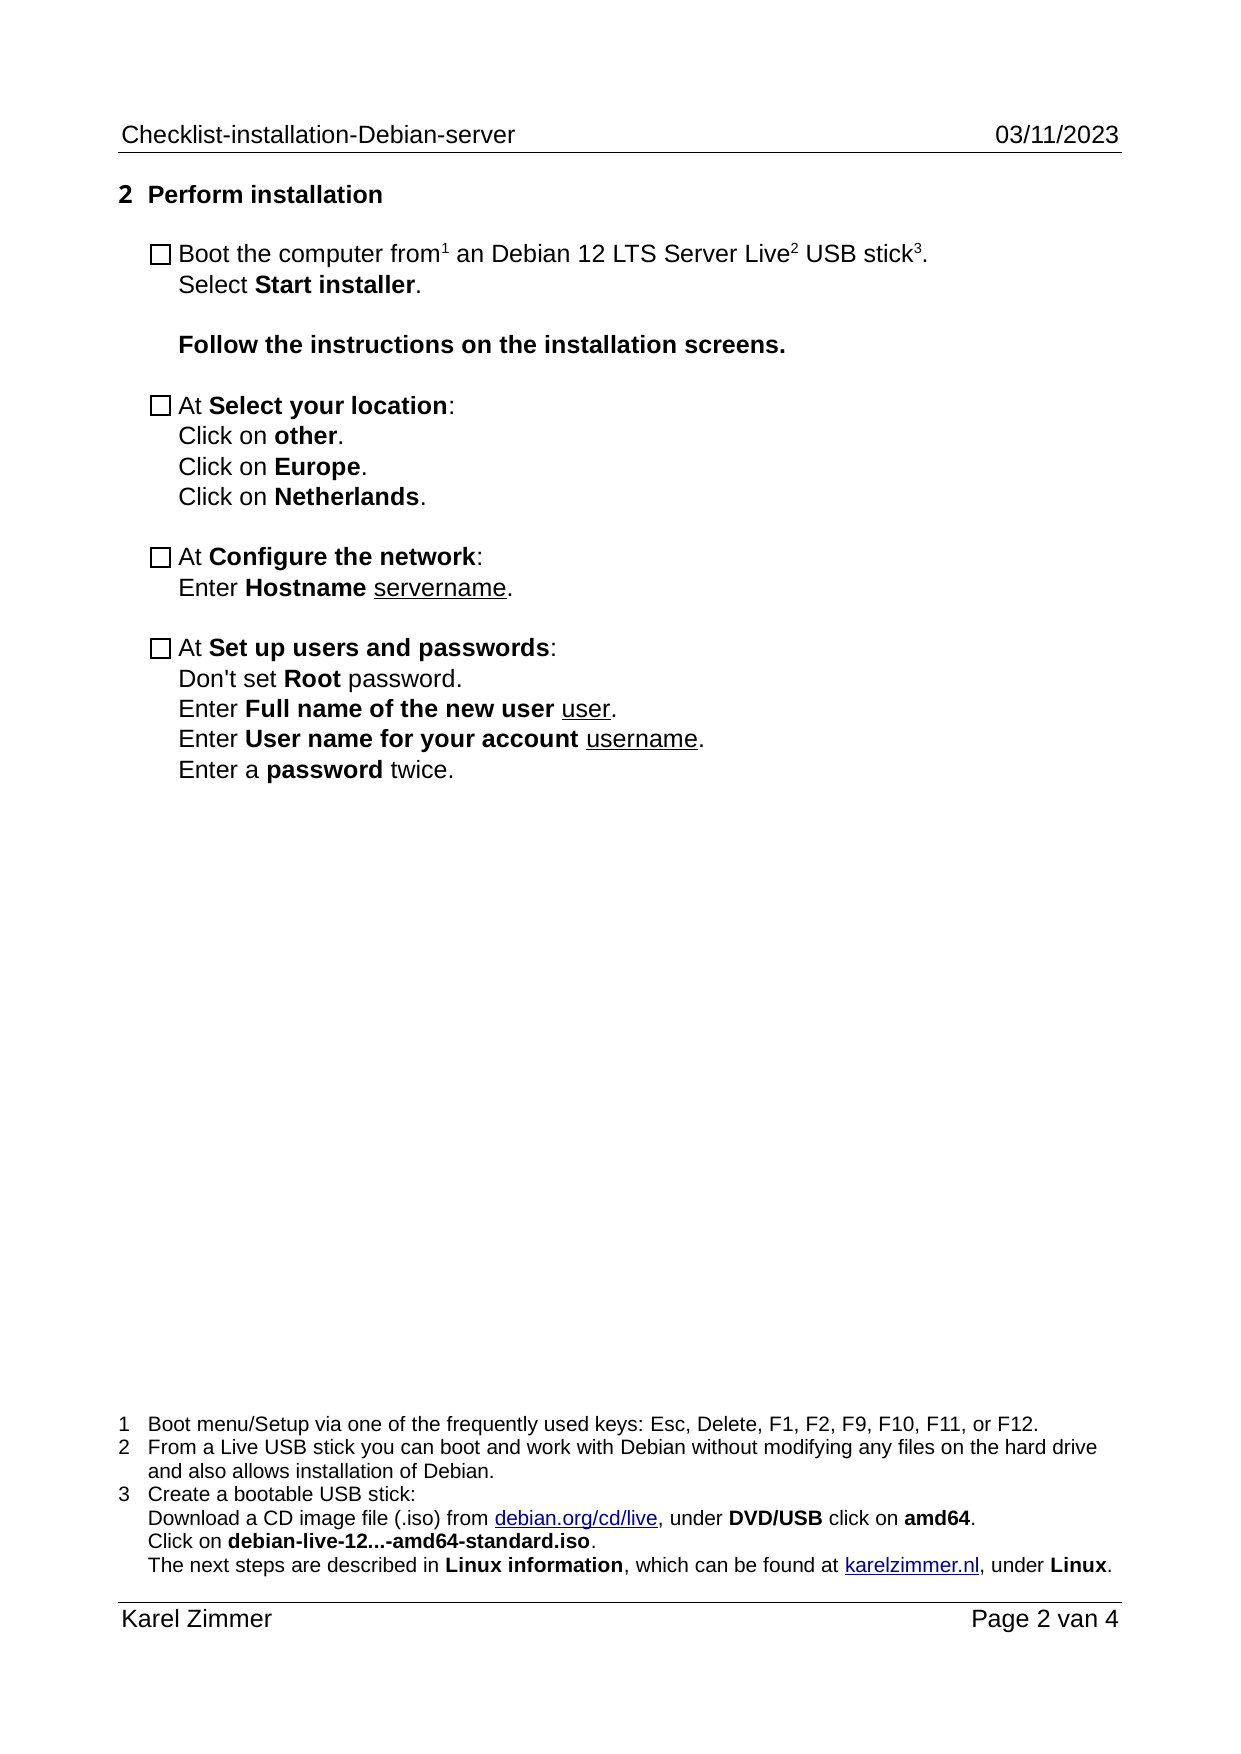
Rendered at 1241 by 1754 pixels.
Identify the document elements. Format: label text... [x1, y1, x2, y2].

table_cell Click on Netherlands. [177, 482, 1122, 512]
list Perform installation [118, 177, 1122, 211]
table_cell [124, 451, 142, 482]
table_cell Follow the instructions on the installation screens. [177, 330, 1122, 360]
table_cell [142, 754, 177, 785]
table_cell At Configure the network: [177, 542, 1122, 572]
table_cell [124, 724, 142, 754]
table_cell [142, 724, 177, 754]
table_cell [142, 482, 177, 512]
table_cell [142, 421, 177, 451]
table_cell [142, 391, 177, 421]
table_cell [124, 300, 142, 330]
table_cell [177, 512, 1122, 542]
table_cell [124, 512, 142, 542]
table_cell [142, 512, 177, 542]
table_cell Select Start installer. [177, 269, 1122, 300]
table_header [124, 239, 142, 269]
table_cell Click on other. [177, 421, 1122, 451]
table_cell Enter Hostname servername. [177, 573, 1122, 603]
table_cell [142, 330, 177, 360]
table_cell [124, 542, 142, 572]
table_cell [142, 633, 177, 663]
table_cell Click on Europe. [177, 451, 1122, 482]
table_cell [142, 542, 177, 572]
table_cell [124, 754, 142, 785]
table_cell Enter Full name of the new user USER. [177, 694, 1122, 724]
table_cell [142, 451, 177, 482]
table_cell [124, 391, 142, 421]
table_cell [124, 421, 142, 451]
table_cell [177, 360, 1122, 391]
table_cell At Set up users and passwords: [177, 633, 1122, 663]
table_cell Don't set Root password. [177, 664, 1122, 694]
table_cell [142, 573, 177, 603]
table_cell [124, 603, 142, 633]
table_cell [124, 573, 142, 603]
table_cell [142, 664, 177, 694]
table_cell At Select your location: [177, 391, 1122, 421]
table_cell Enter User name for your account USERname. [177, 724, 1122, 754]
table_header [142, 239, 177, 269]
table_cell [124, 330, 142, 360]
table_cell [142, 300, 177, 330]
table_cell Enter a password twice. [177, 754, 1122, 785]
table_cell [124, 694, 142, 724]
table_cell [142, 603, 177, 633]
table_cell [142, 694, 177, 724]
table_cell [142, 269, 177, 300]
table_header Boot the computer from an Debian 12 LTS Server Live USB stick. [177, 239, 1122, 269]
table_cell [124, 360, 142, 391]
table_cell [124, 482, 142, 512]
table_cell [124, 269, 142, 300]
table_cell [177, 300, 1122, 330]
table_cell [142, 360, 177, 391]
table_cell [124, 664, 142, 694]
table_cell [177, 603, 1122, 633]
table_cell [124, 633, 142, 663]
